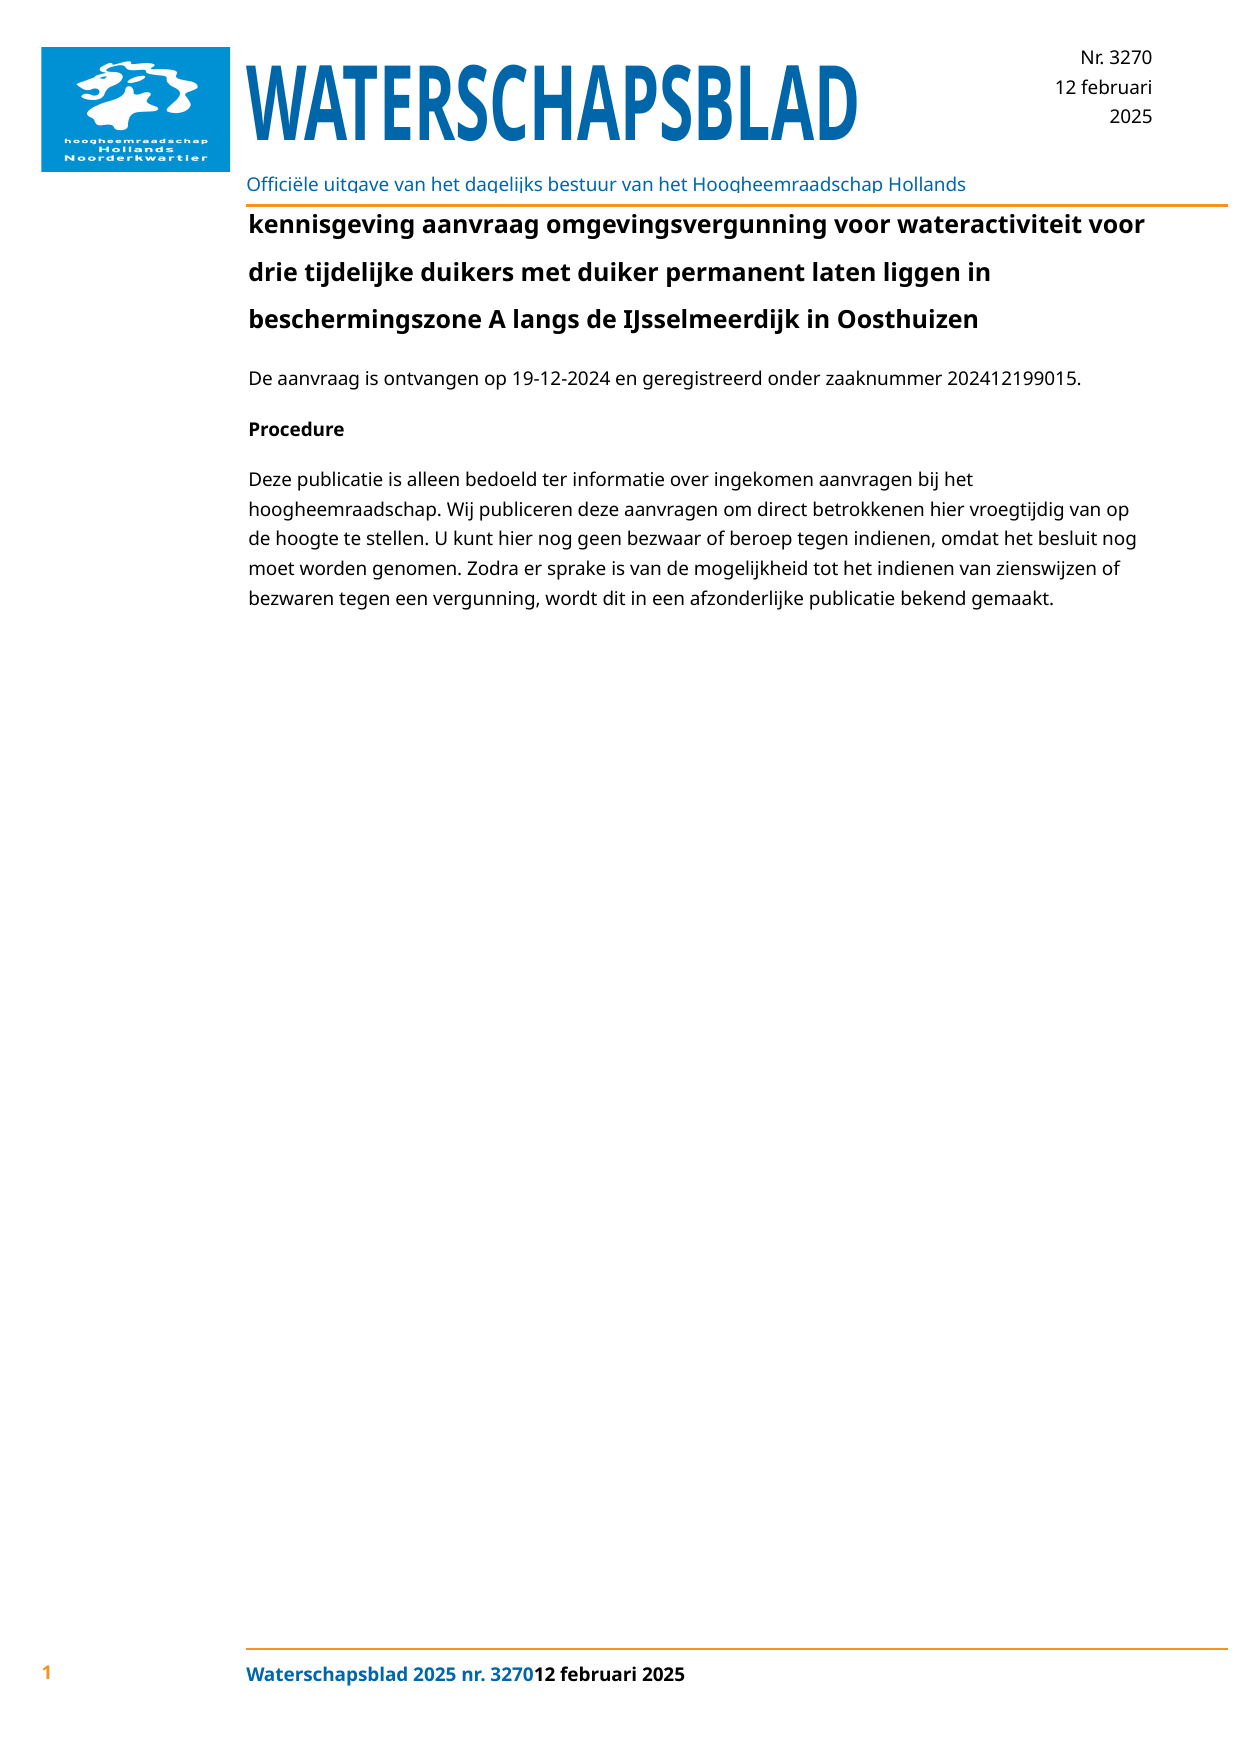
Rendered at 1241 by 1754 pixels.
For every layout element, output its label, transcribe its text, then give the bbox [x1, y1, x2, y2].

picture [118, 62, 197, 112]
text Procedure [248, 416, 1152, 442]
picture [129, 76, 144, 82]
picture [78, 64, 122, 99]
text Deze publicatie is alleen bedoeld ter informatie over ingekomen aanvragen bij het hoogheemraadschap. Wij publiceren deze aanvragen om direct betrokkenen hier vroegtijdig van op de hoogte te stellen. U kunt hier nog geen bezwaar of beroep tegen indienen, omdat het besluit nog moet worden genomen. Zodra er sprake is van de mogelijkheid tot het indienen van zienswijzen of bezwaren tegen een vergunning, wordt dit in een afzonderlijke publicatie bekend gemaakt. [248, 466, 1152, 610]
picture [88, 87, 157, 130]
text kennisgeving aanvraag omgevingsvergunning voor wateractiviteit voor drie tijdelijke duikers met duiker permanent laten liggen in beschermingszone A langs de IJsselmeerdijk in Oosthuizen [248, 207, 1152, 336]
text De aanvraag is ontvangen op 19-12-2024 en geregistreerd onder zaaknummer 202412199015. [248, 366, 1152, 391]
